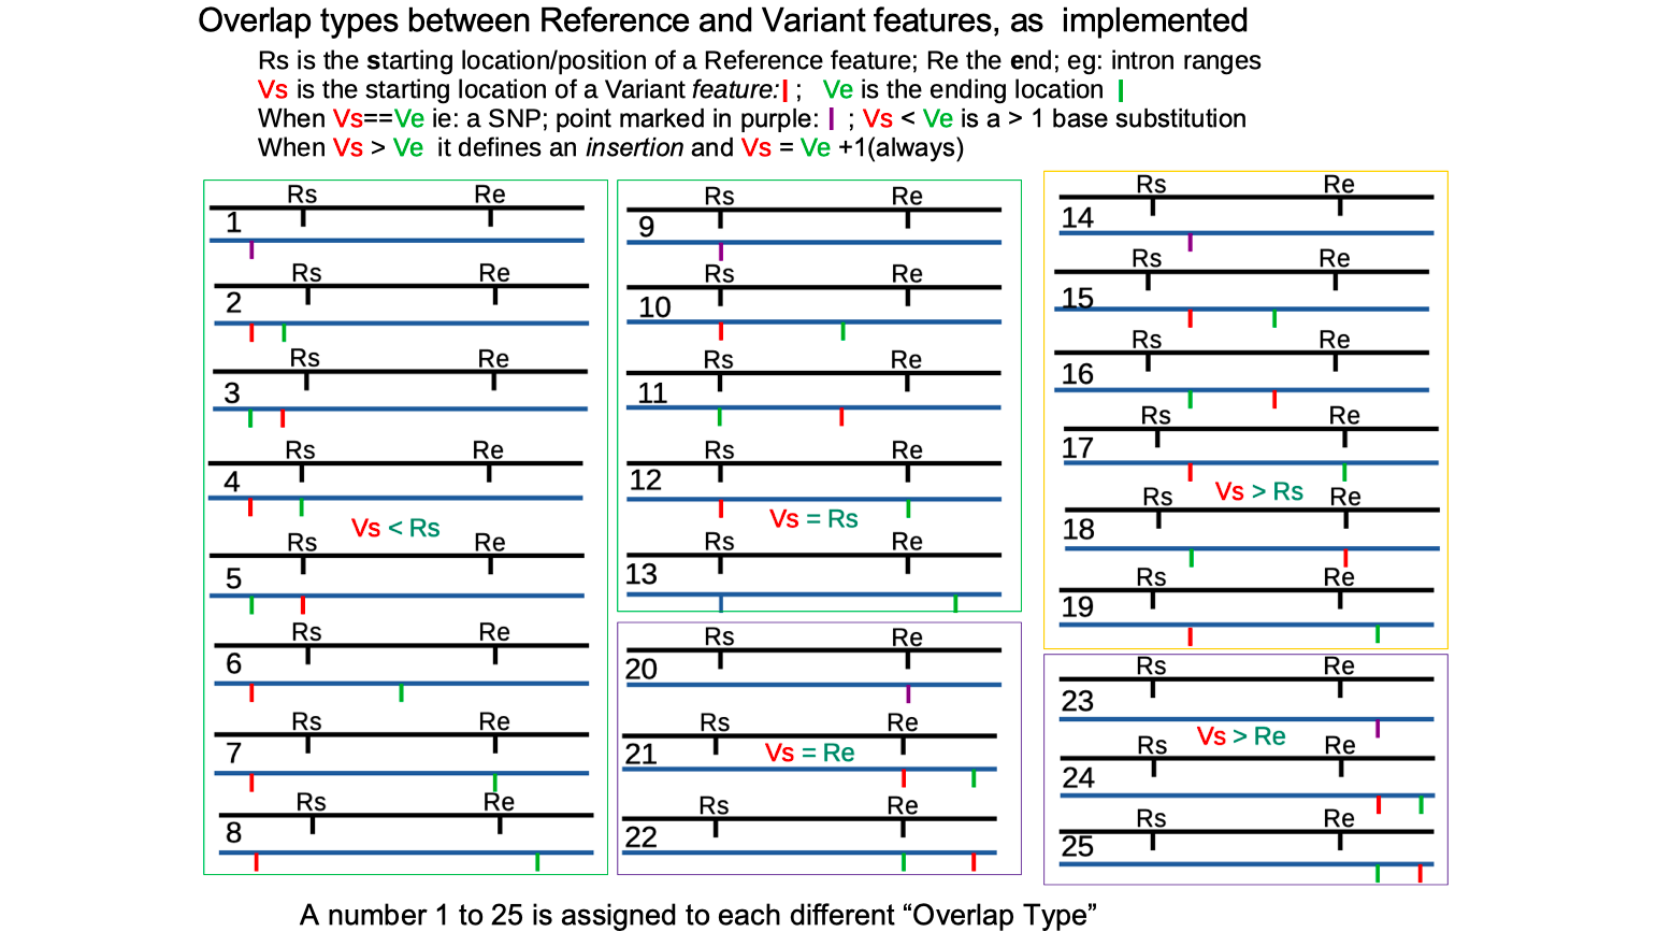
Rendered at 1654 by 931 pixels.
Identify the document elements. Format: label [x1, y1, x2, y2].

picture [187, 0, 1469, 931]
